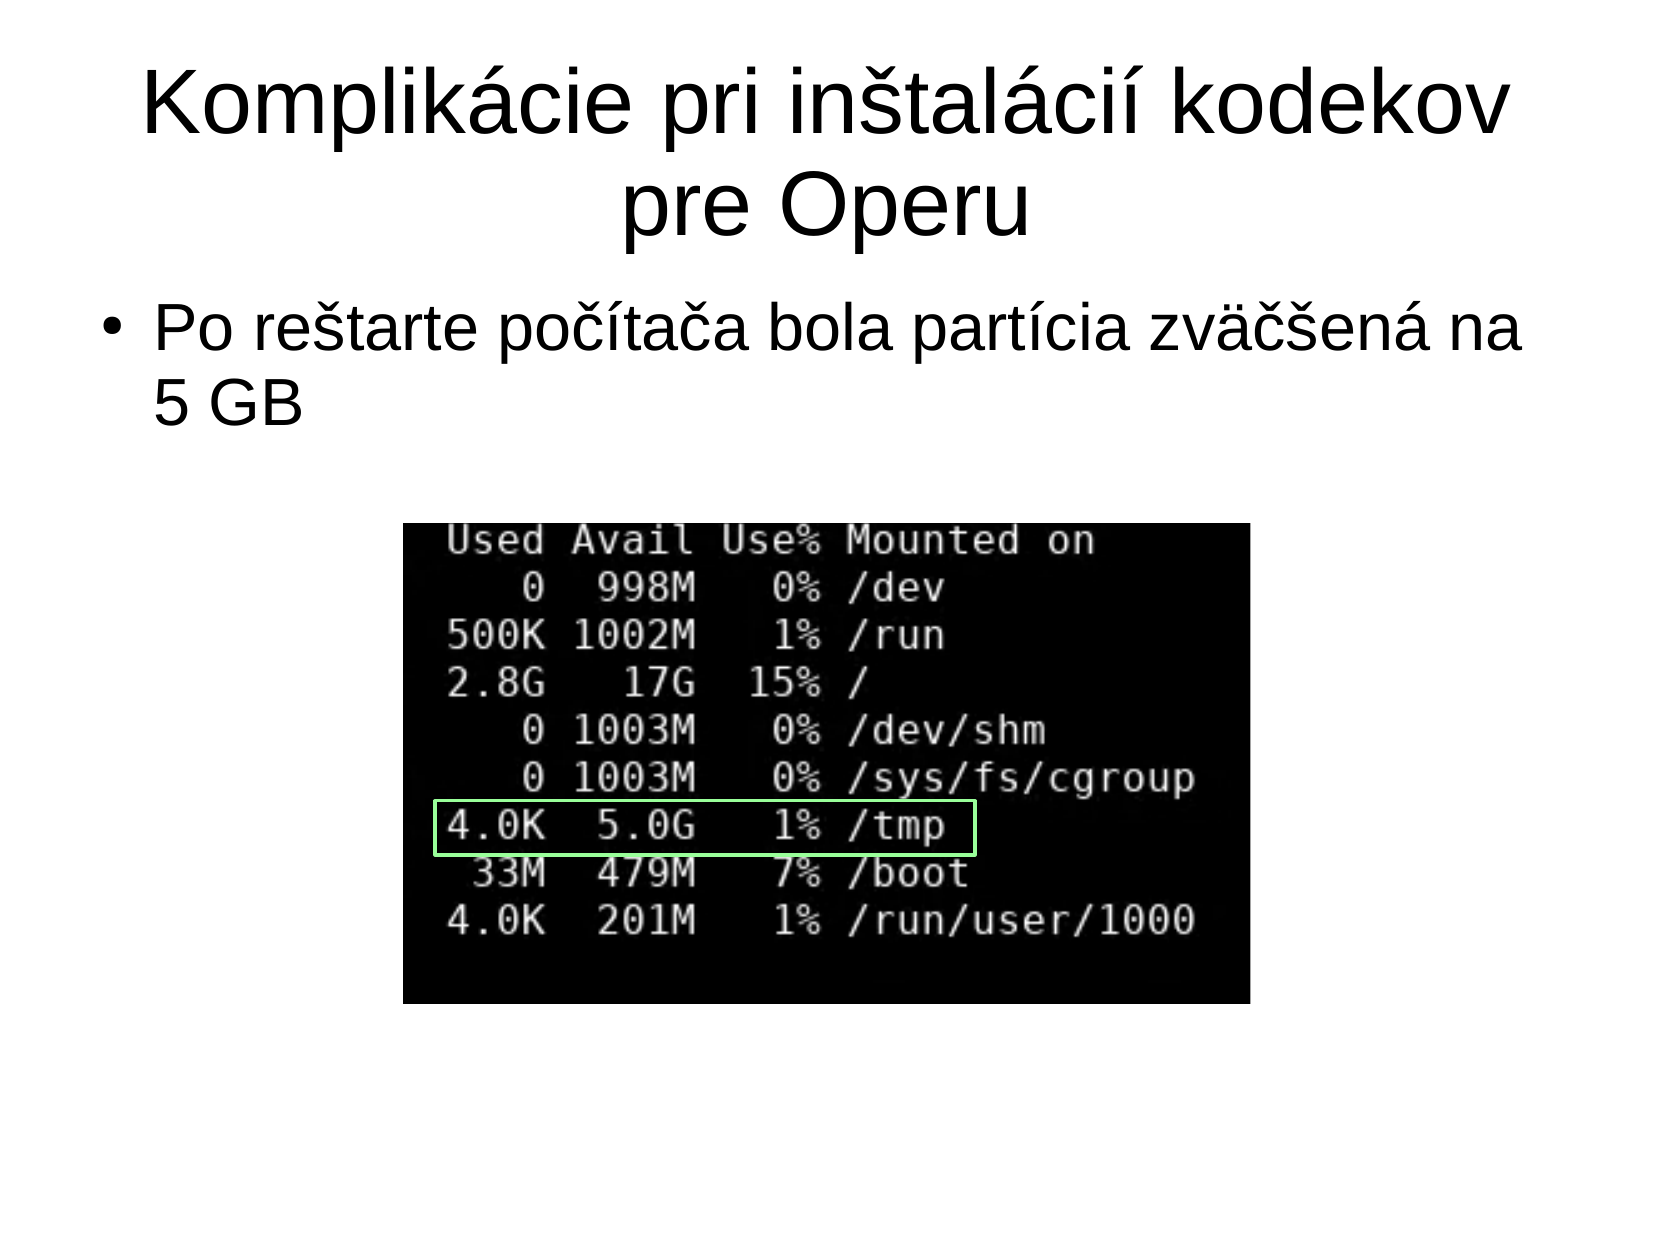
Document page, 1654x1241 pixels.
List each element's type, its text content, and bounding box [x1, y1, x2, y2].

picture [403, 523, 1251, 1004]
list Po reštarte počítača bola partícia zväčšená na 5 GB [82, 290, 1571, 1010]
title Komplikácie pri inštalácií kodekov pre Operu [82, 49, 1571, 257]
